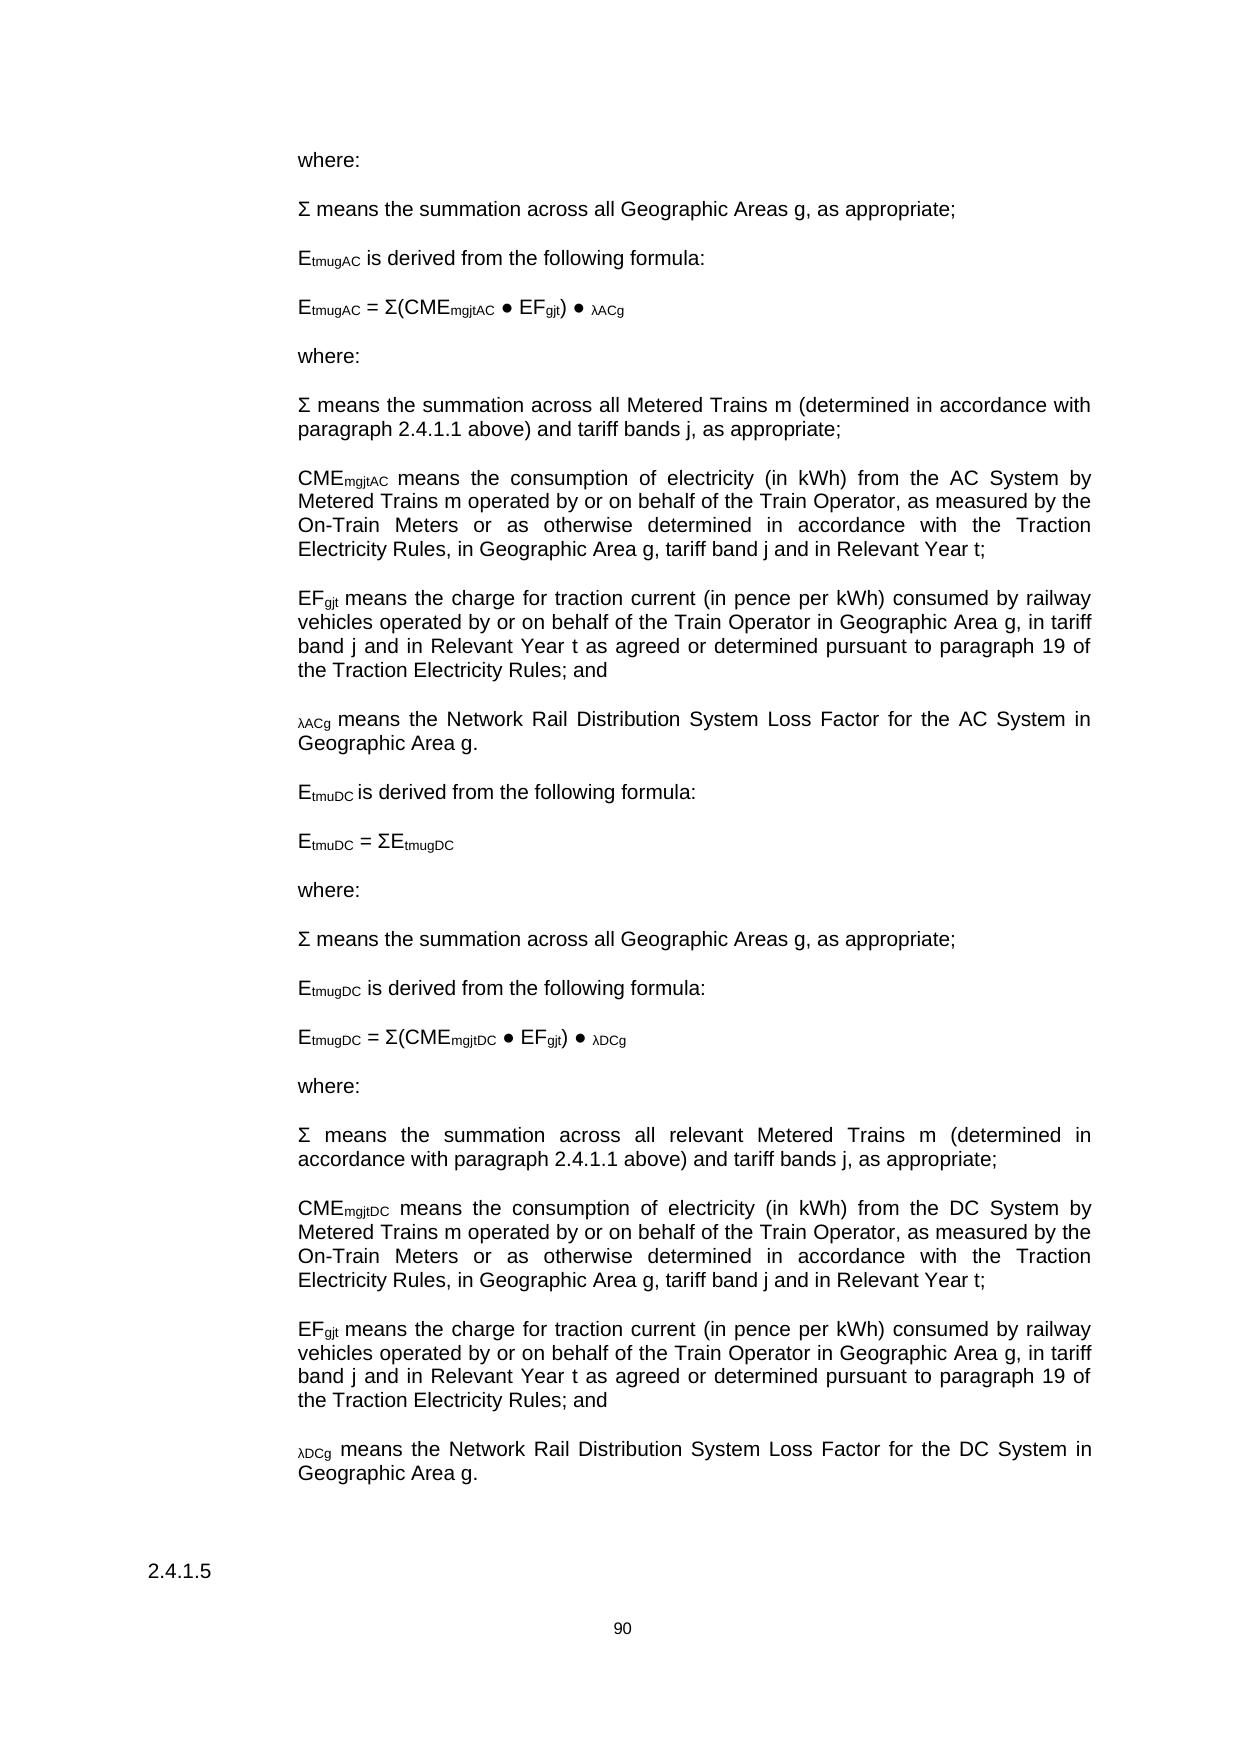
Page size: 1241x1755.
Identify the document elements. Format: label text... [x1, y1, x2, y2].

subtitle EtmuDC is derived from the following formula: [298, 780, 1093, 804]
text λDCg means the Network Rail Distribution System Loss Factor for the DC System in Geographic Area g. [298, 1437, 1093, 1485]
text λACg means the Network Rail Distribution System Loss Factor for the AC System in Geographic Area g. [298, 707, 1093, 755]
text EFgjt means the charge for traction current (in pence per kWh) consumed by railway vehicles operated by or on behalf of the Train Operator in Geographic Area g, in tariff band j and in Relevant Year t as agreed or determined pursuant to paragraph 19 of the Traction Electricity Rules; and [298, 586, 1093, 682]
text Σ means the summation across all Geographic Areas g, as appropriate; [298, 197, 1093, 221]
text CMEmgjtDC means the consumption of electricity (in kWh) from the DC System by Metered Trains m operated by or on behalf of the Train Operator, as measured by the On-Train Meters or as otherwise determined in accordance with the Traction Electricity Rules, in Geographic Area g, tariff band j and in Relevant Year t; [298, 1196, 1093, 1291]
text EtmugDC = Σ(CMEmgjtDC ● EFgjt) ● λDCg [298, 1025, 1093, 1049]
text Σ means the summation across all Metered Trains m (determined in accordance with paragraph 2.4.1.1 above) and tariff bands j, as appropriate; [298, 392, 1093, 440]
text where: [298, 1074, 1093, 1098]
text where: [298, 878, 1093, 902]
text Σ means the summation across all Geographic Areas g, as appropriate; [298, 927, 1093, 951]
text EtmuDC = ΣEtmugDC [298, 829, 1093, 853]
text CMEmgjtAC means the consumption of electricity (in kWh) from the AC System by Metered Trains m operated by or on behalf of the Train Operator, as measured by the On-Train Meters or as otherwise determined in accordance with the Traction Electricity Rules, in Geographic Area g, tariff band j and in Relevant Year t; [298, 465, 1093, 561]
text EtmugAC = Σ(CMEmgjtAC ● EFgjt) ● λACg [298, 294, 1093, 318]
text Σ means the summation across all relevant Metered Trains m (determined in accordance with paragraph 2.4.1.1 above) and tariff bands j, as appropriate; [298, 1123, 1093, 1171]
text EtmugDC is derived from the following formula: [298, 976, 1093, 1000]
text EtmugAC is derived from the following formula: [298, 246, 1093, 269]
text where: [298, 343, 1093, 367]
text EFgjt means the charge for traction current (in pence per kWh) consumed by railway vehicles operated by or on behalf of the Train Operator in Geographic Area g, in tariff band j and in Relevant Year t as agreed or determined pursuant to paragraph 19 of the Traction Electricity Rules; and [298, 1316, 1093, 1412]
text where: [298, 148, 1093, 172]
